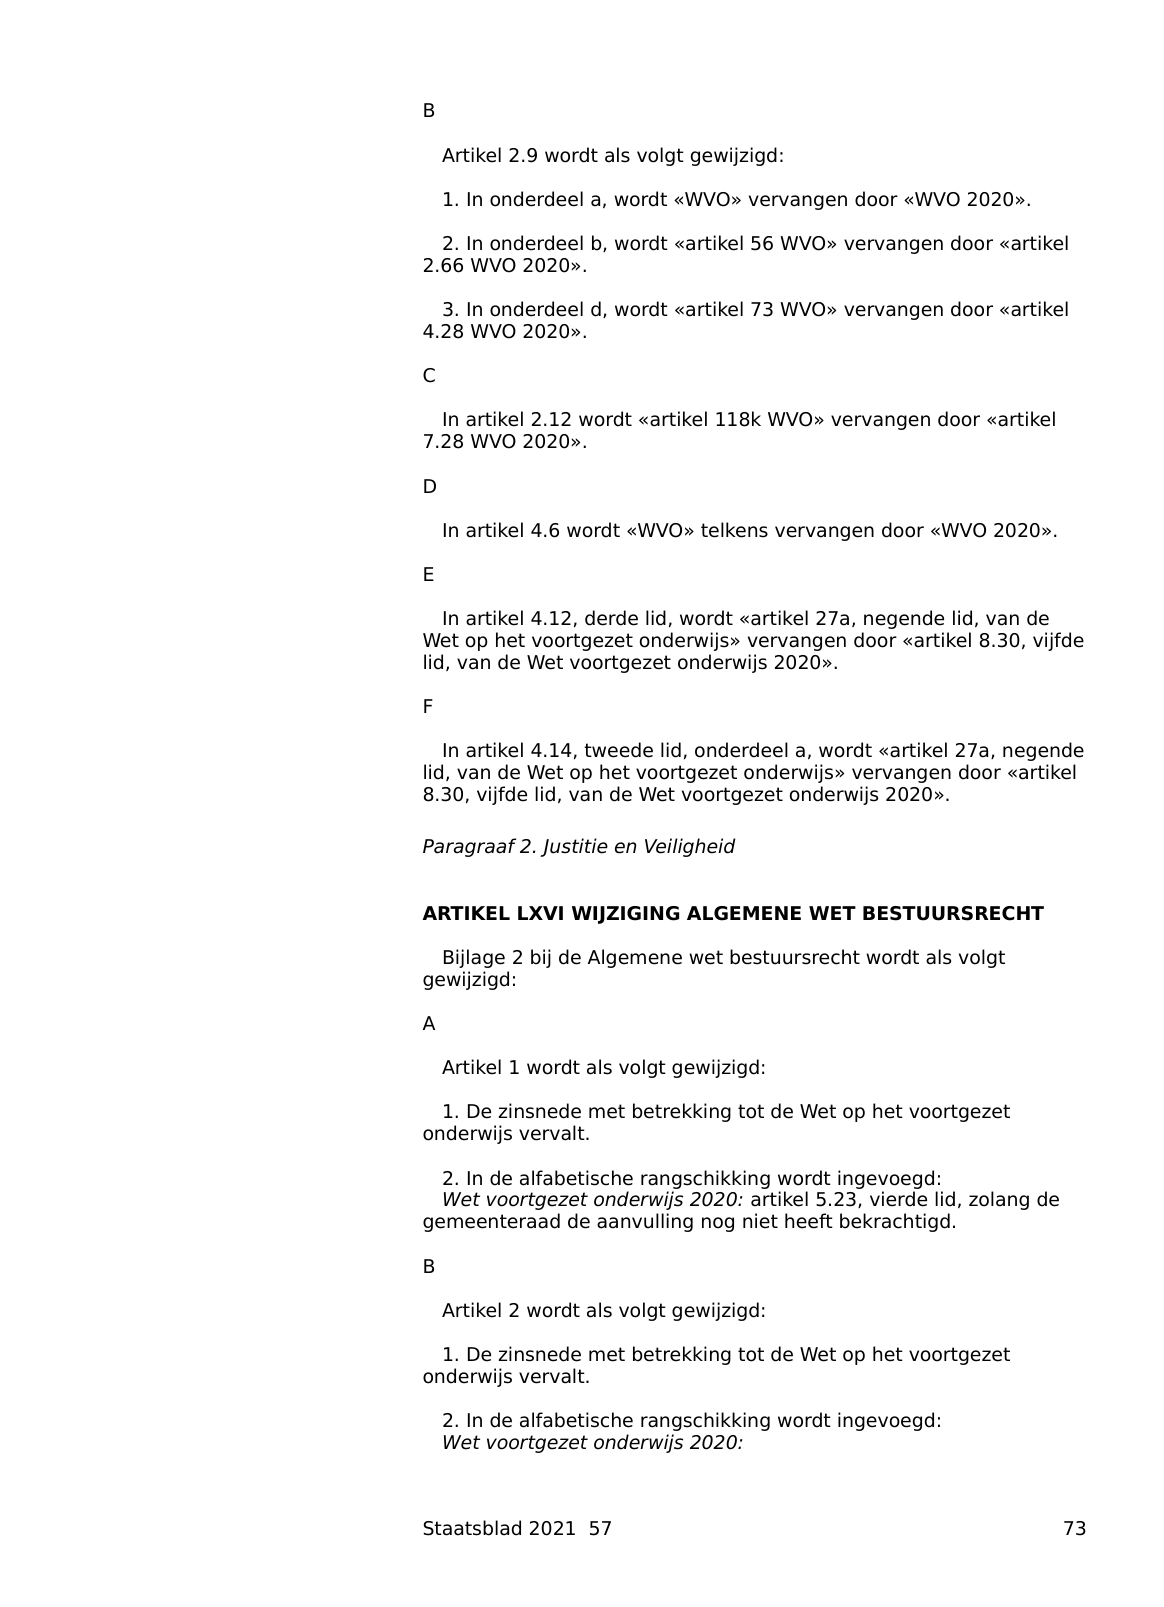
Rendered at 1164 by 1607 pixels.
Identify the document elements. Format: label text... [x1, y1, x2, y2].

text F [422, 696, 1087, 718]
text Wet voortgezet onderwijs 2020: artikel 5.23, vierde lid, zolang de gemeenteraad de aanvulling nog niet heeft bekrachtigd. [422, 1189, 1087, 1233]
text C [422, 365, 1087, 387]
text In artikel 4.14, tweede lid, onderdeel a, wordt «artikel 27a, negende lid, van de Wet op het voortgezet onderwijs» vervangen door «artikel 8.30, vijfde lid, van de Wet voortgezet onderwijs 2020». [422, 740, 1087, 806]
text 2. In onderdeel b, wordt «artikel 56 WVO» vervangen door «artikel 2.66 WVO 2020». [422, 233, 1087, 277]
text B [422, 1256, 1087, 1277]
text A [422, 1013, 1087, 1035]
text 2. In de alfabetische rangschikking wordt ingevoegd: [422, 1167, 1087, 1189]
text Bijlage 2 bij de Algemene wet bestuursrecht wordt als volgt gewijzigd: [422, 947, 1087, 991]
text Artikel 2 wordt als volgt gewijzigd: [422, 1300, 1087, 1322]
text 1. In onderdeel a, wordt «WVO» vervangen door «WVO 2020». [422, 189, 1087, 211]
subtitle ARTIKEL LXVI WIJZIGING ALGEMENE WET BESTUURSRECHT [422, 903, 1087, 924]
text Artikel 2.9 wordt als volgt gewijzigd: [422, 144, 1087, 167]
text D [422, 476, 1087, 497]
text In artikel 2.12 wordt «artikel 118k WVO» vervangen door «artikel 7.28 WVO 2020». [422, 409, 1087, 453]
text 3. In onderdeel d, wordt «artikel 73 WVO» vervangen door «artikel 4.28 WVO 2020». [422, 299, 1087, 343]
text In artikel 4.6 wordt «WVO» telkens vervangen door «WVO 2020». [422, 520, 1087, 542]
text 1. De zinsnede met betrekking tot de Wet op het voortgezet onderwijs vervalt. [422, 1101, 1087, 1145]
subtitle Paragraaf 2. Justitie en Veiligheid [422, 836, 1087, 858]
text 2. In de alfabetische rangschikking wordt ingevoegd: [422, 1410, 1087, 1432]
text E [422, 564, 1087, 586]
text Wet voortgezet onderwijs 2020: [422, 1432, 1087, 1454]
text In artikel 4.12, derde lid, wordt «artikel 27a, negende lid, van de Wet op het voortgezet onderwijs» vervangen door «artikel 8.30, vijfde lid, van de Wet voortgezet onderwijs 2020». [422, 608, 1087, 674]
text B [422, 100, 1087, 122]
text 1. De zinsnede met betrekking tot de Wet op het voortgezet onderwijs vervalt. [422, 1344, 1087, 1388]
text Artikel 1 wordt als volgt gewijzigd: [422, 1057, 1087, 1079]
